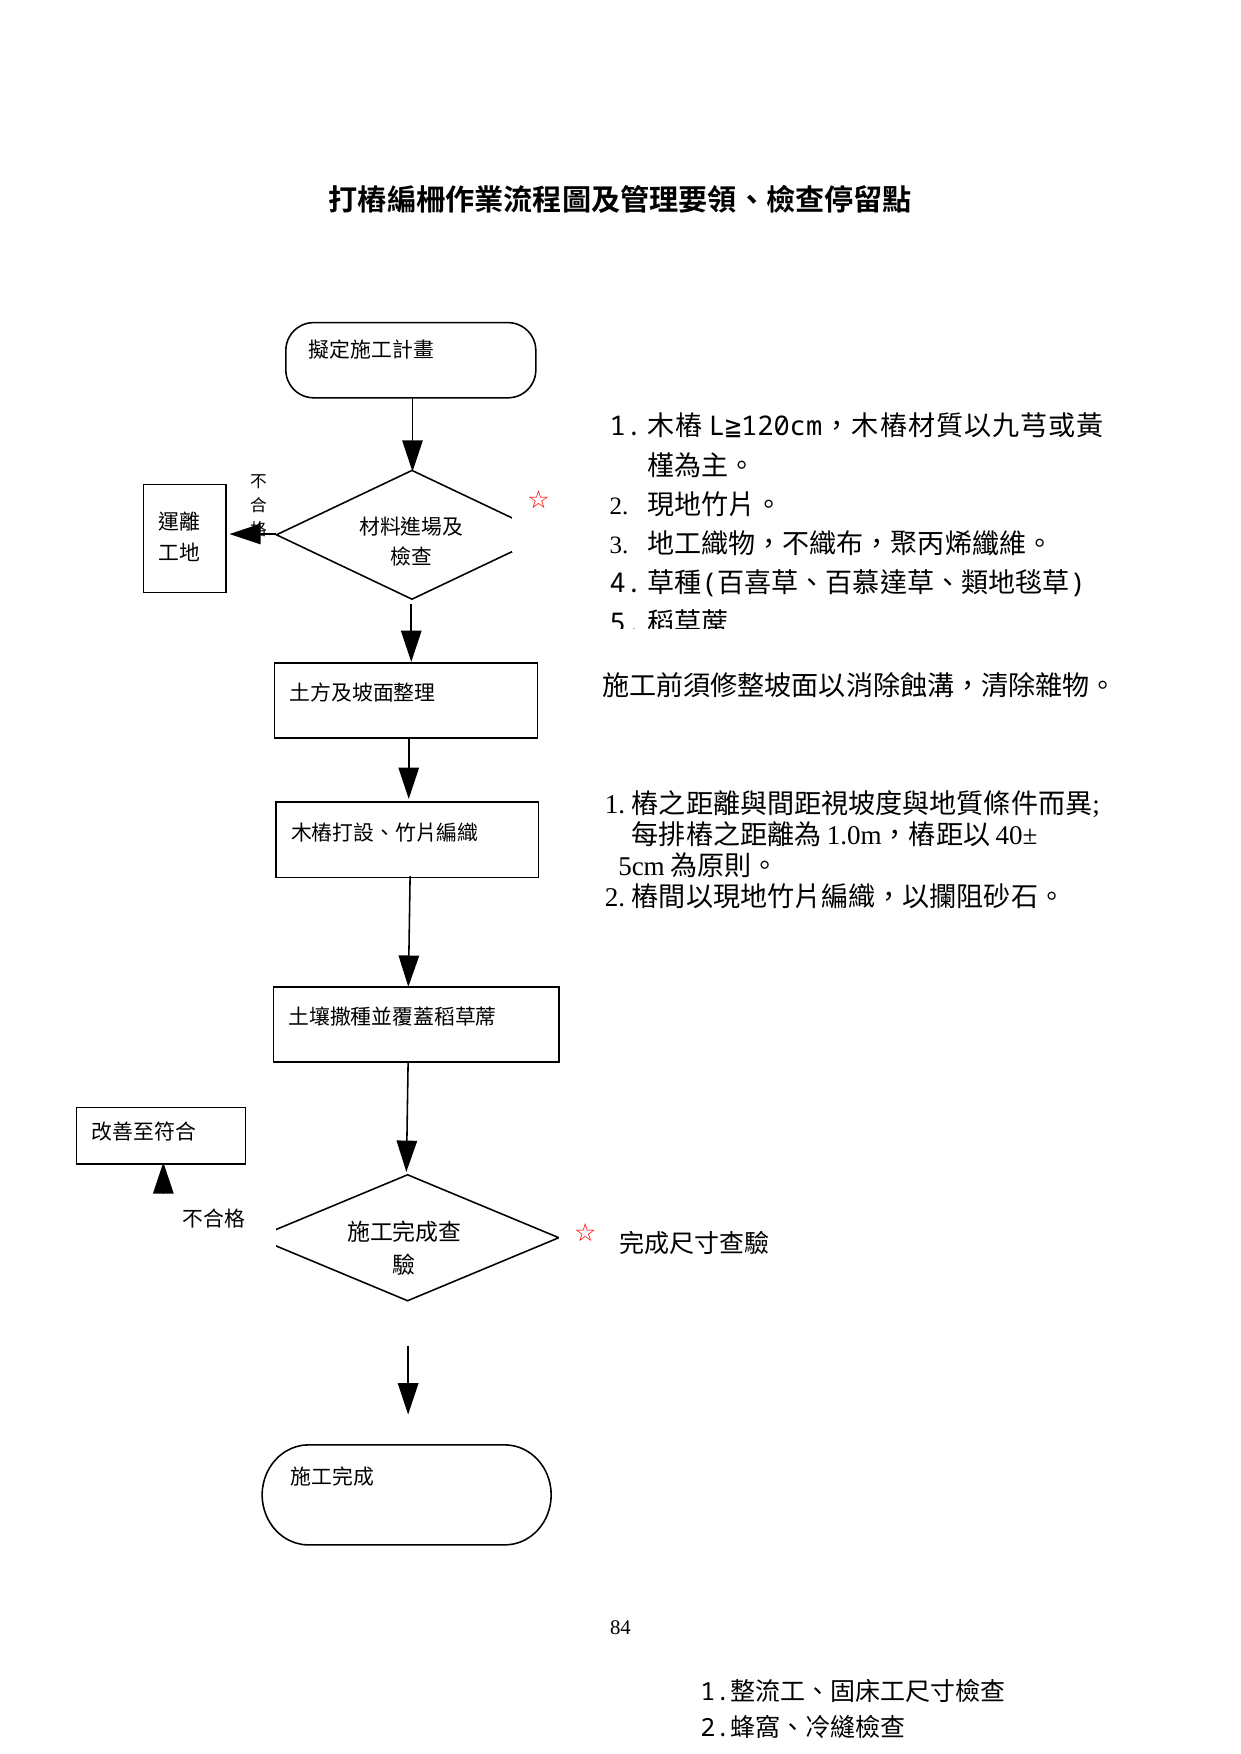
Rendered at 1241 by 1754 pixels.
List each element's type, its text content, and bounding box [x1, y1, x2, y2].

list 木樁L≧120cm，木樁材質以九芎或黃槿為主。 [609, 404, 1104, 483]
text 施工前須修整坡面以消除蝕溝，清除雜物。 [602, 670, 1120, 702]
list 稻草蓆 [609, 601, 1104, 628]
text 打樁編柵作業流程圖及管理要領、檢查停留點 [71, 156, 1169, 218]
text 2. 樁間以現地竹片編織，以攔阻砂石。 [604, 882, 1099, 913]
text 2.蜂窩、冷縫檢查 [700, 1708, 1045, 1744]
list 地工織物，不織布，聚丙烯纖維。 [609, 522, 1104, 561]
text 不合格 [166, 1202, 261, 1232]
text 完成尺寸查驗 [619, 1224, 1052, 1260]
text 1.整流工、固床工尺寸檢查 [700, 1671, 1045, 1708]
text 1. 樁之距離與間距視坡度與地質條件而異;每排樁之距離為1.0m，樁距以40± [604, 788, 1099, 851]
text 5cm為原則。 [604, 851, 1099, 882]
list 現地竹片。 [609, 483, 1104, 522]
text ☆ [574, 1218, 604, 1247]
list 草種(百喜草、百慕達草、類地毯草) [609, 561, 1104, 601]
text ☆ [527, 485, 572, 514]
